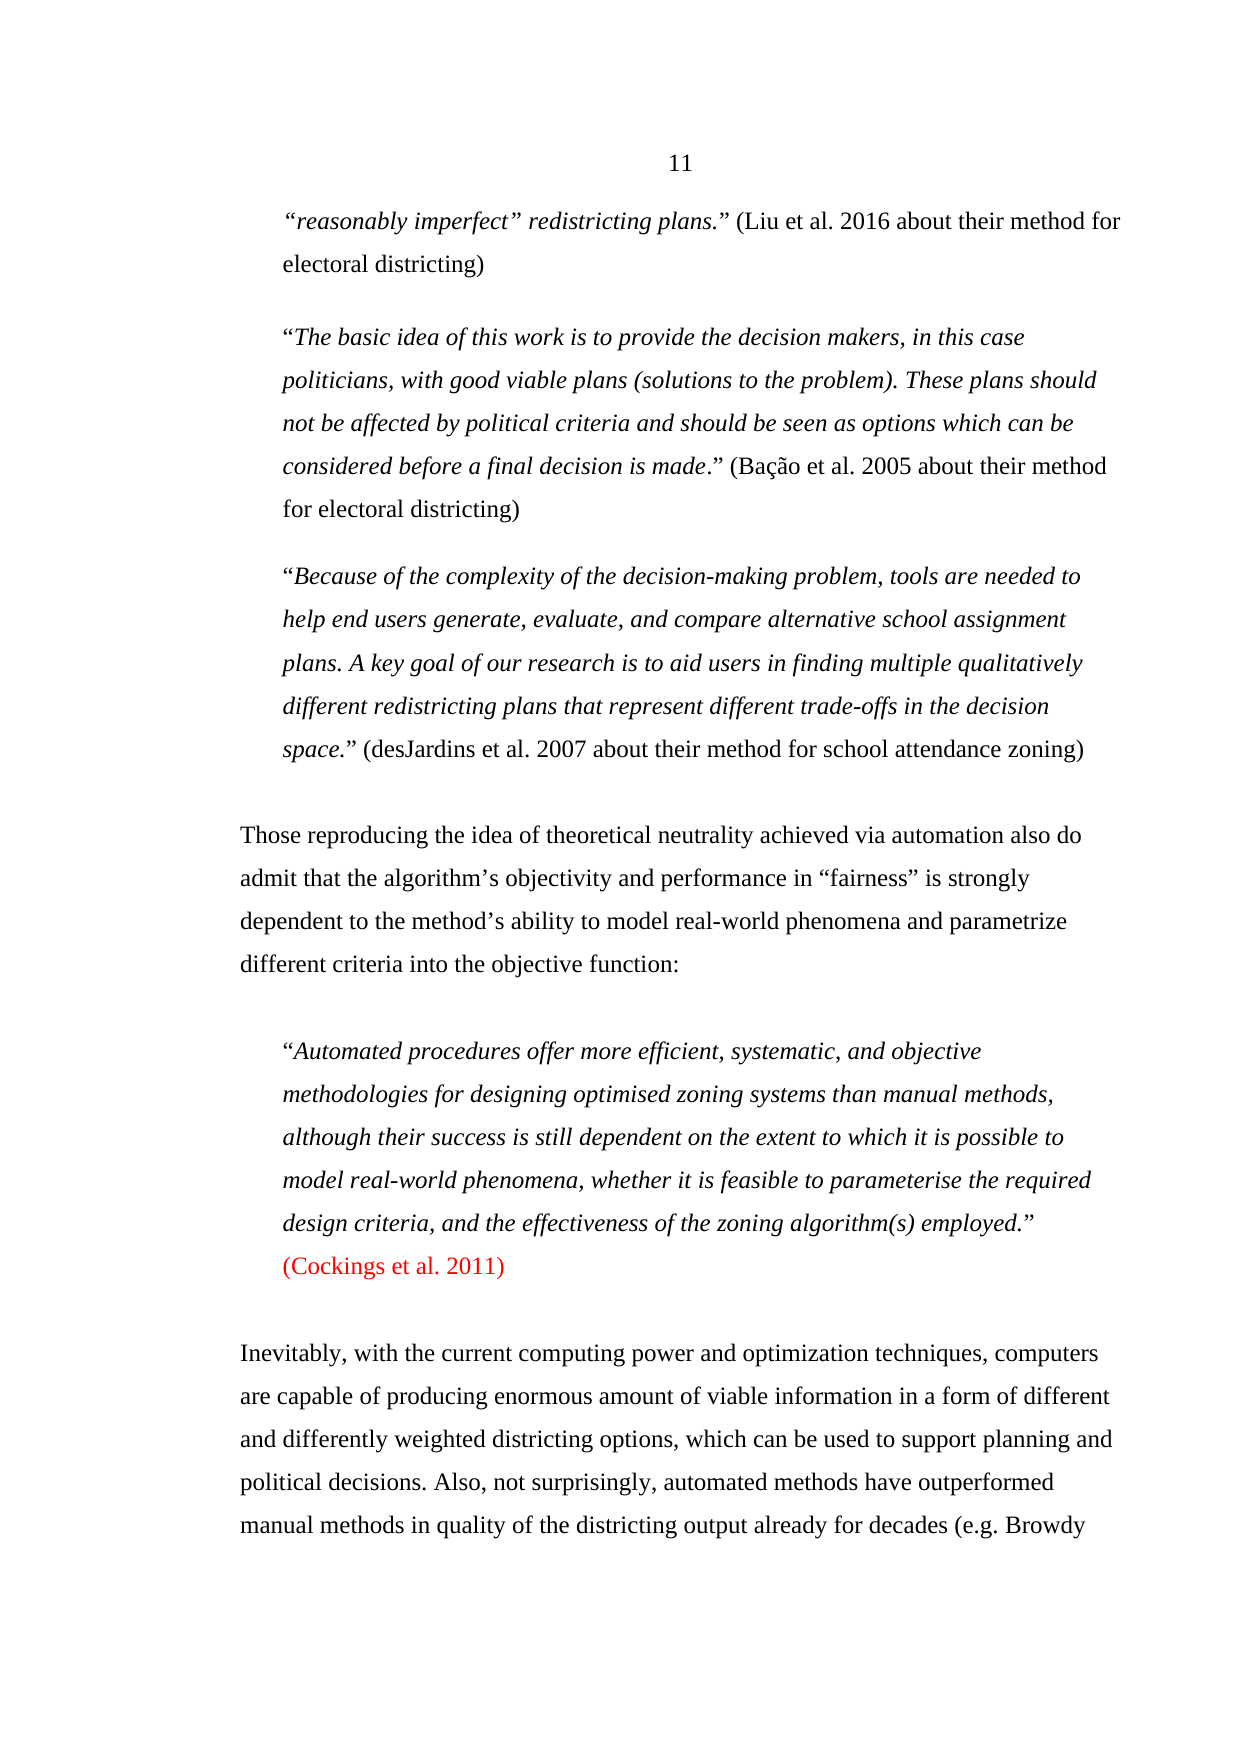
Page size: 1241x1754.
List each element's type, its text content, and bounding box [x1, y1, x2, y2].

text “reasonably imperfect” redistricting plans.” (Liu et al. 2016 about their method for electoral districting) [282, 206, 1121, 278]
text “Automated procedures offer more efficient, systematic, and objective methodologies for designing optimised zoning systems than manual methods, although their success is still dependent on the extent to which it is possible to model real-world phenomena, whether it is feasible to parameterise the required design criteria, and the effectiveness of the zoning algorithm(s) employed.” (Cockings et al. 2011) [282, 1036, 1121, 1280]
text Inevitably, with the current computing power and optimization techniques, computers are capable of producing enormous amount of viable information in a form of different and differently weighted districting options, which can be used to support planning and political decisions. Also, not surprisingly, automated methods have outperformed manual methods in quality of the districting output already for decades (e.g. Browdy [240, 1338, 1121, 1539]
text “Because of the complexity of the decision-making problem, tools are needed to help end users generate, evaluate, and compare alternative school assignment plans. A key goal of our research is to aid users in finding multiple qualitatively different redistricting plans that represent different trade-offs in the decision space.” (desJardins et al. 2007 about their method for school attendance zoning) [282, 561, 1121, 763]
text Those reproducing the idea of theoretical neutrality achieved via automation also do admit that the algorithm’s objectivity and performance in “fairness” is strongly dependent to the method’s ability to model real-world phenomena and parametrize different criteria into the objective function: [240, 820, 1121, 978]
text “The basic idea of this work is to provide the decision makers, in this case politicians, with good viable plans (solutions to the problem). These plans should not be affected by political criteria and should be seen as options which can be considered before a final decision is made.” (Bação et al. 2005 about their method for electoral districting) [282, 322, 1121, 523]
